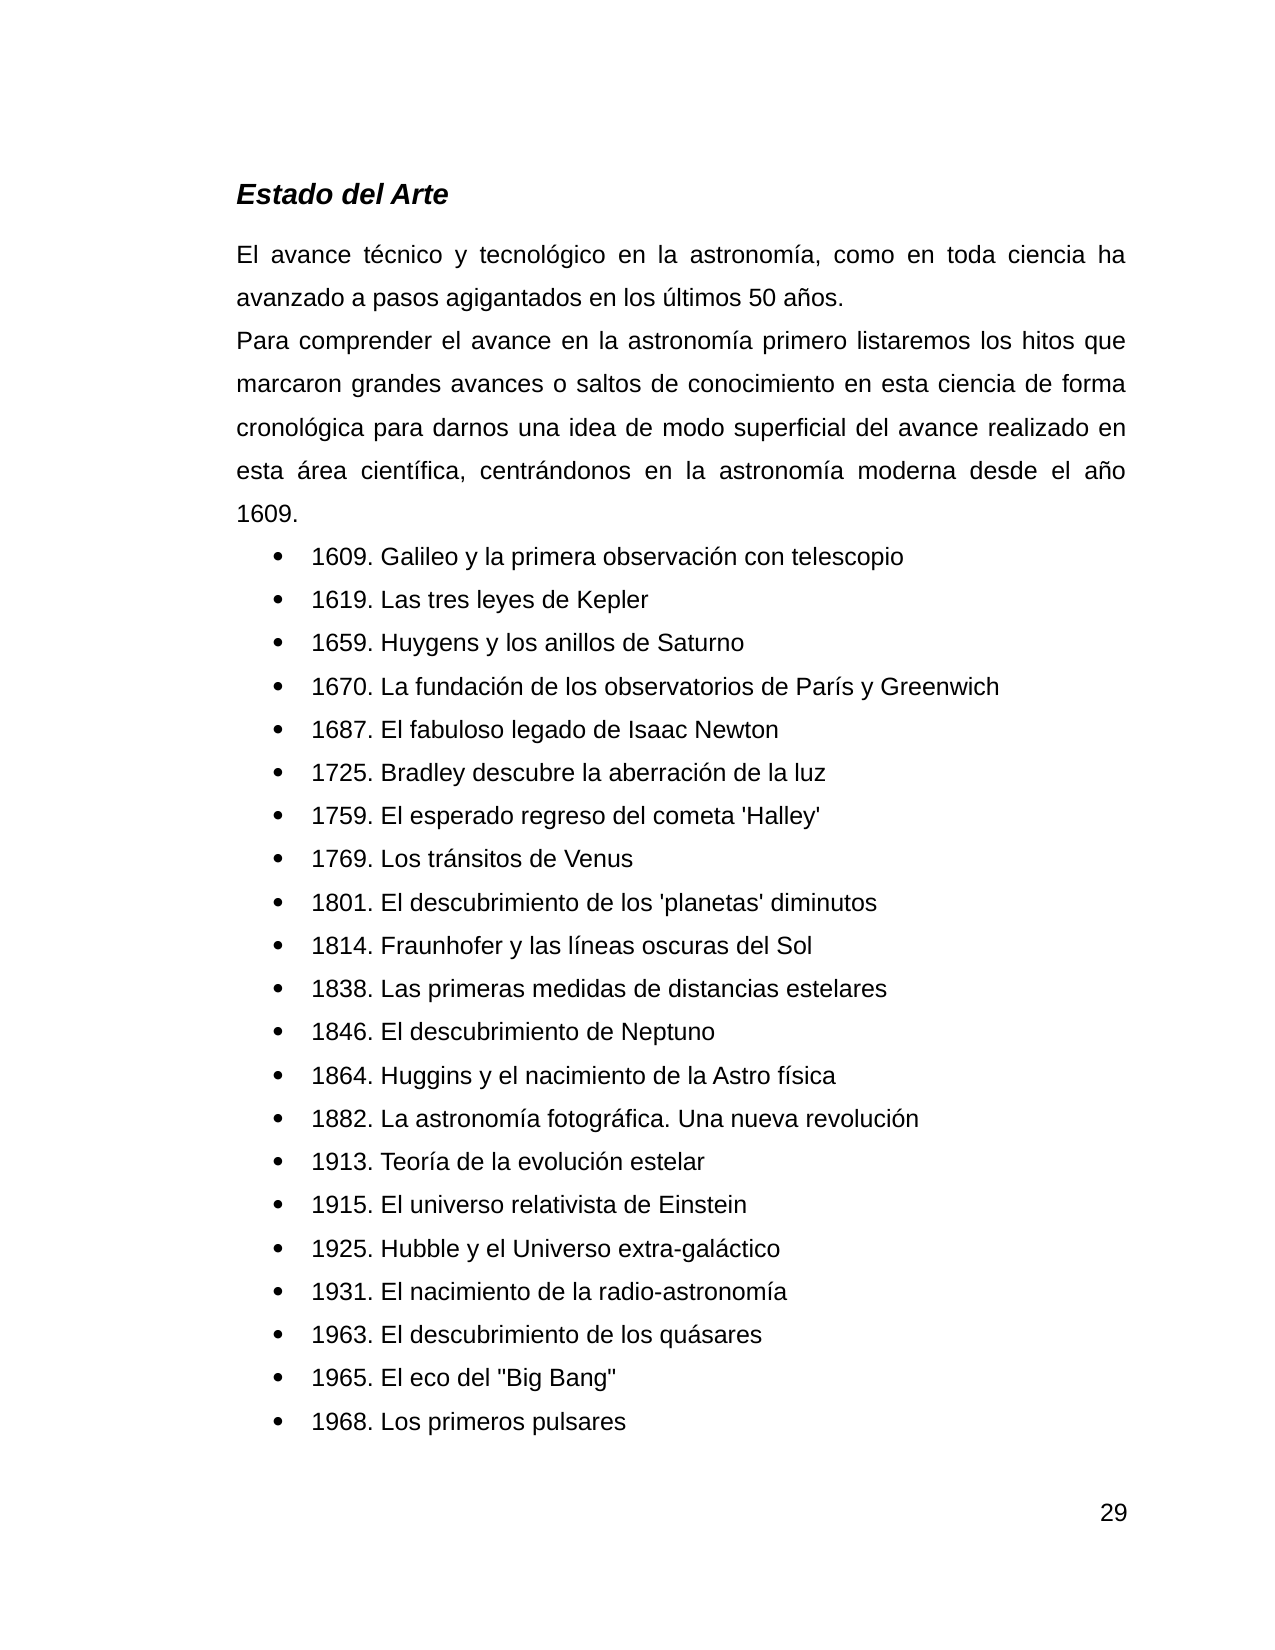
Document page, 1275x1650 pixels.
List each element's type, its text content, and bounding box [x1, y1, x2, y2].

list 1609. Galileo y la primera observación con telescopio [274, 542, 1127, 571]
list 1913. Teoría de la evolución estelar [274, 1147, 1127, 1176]
list 1925. Hubble y el Universo extra-galáctico [274, 1233, 1127, 1262]
list 1670. La fundación de los observatorios de París y Greenwich [274, 672, 1127, 700]
text Para comprender el avance en la astronomía primero listaremos los hitos que marcaron grandes avances o saltos de conocimiento en esta ciencia de forma cronológica para darnos una idea de modo superficial del avance realizado en esta área científica, centrándonos en la astronomía moderna desde el año 1609. [236, 326, 1127, 527]
list 1769. Los tránsitos de Venus [274, 844, 1127, 873]
list 1968. Los primeros pulsares [274, 1406, 1127, 1435]
list 1687. El fabuloso legado de Isaac Newton [274, 715, 1127, 744]
text El avance técnico y tecnológico en la astronomía, como en toda ciencia ha avanzado a pasos agigantados en los últimos 50 años. [236, 240, 1127, 312]
list 1838. Las primeras medidas de distancias estelares [274, 974, 1127, 1003]
list 1846. El descubrimiento de Neptuno [274, 1017, 1127, 1046]
list 1915. El universo relativista de Einstein [274, 1190, 1127, 1219]
list 1759. El esperado regreso del cometa 'Halley' [274, 801, 1127, 830]
list 1619. Las tres leyes de Kepler [274, 585, 1127, 614]
list 1963. El descubrimiento de los quásares [274, 1320, 1127, 1349]
list 1965. El eco del "Big Bang" [274, 1363, 1127, 1392]
list 1864. Huggins y el nacimiento de la Astro física [274, 1061, 1127, 1089]
list 1659. Huygens y los anillos de Saturno [274, 628, 1127, 657]
list 1801. El descubrimiento de los 'planetas' diminutos [274, 888, 1127, 917]
subtitle Estado del Arte [236, 177, 1127, 211]
list 1814. Fraunhofer y las líneas oscuras del Sol [274, 931, 1127, 960]
list 1931. El nacimiento de la radio-astronomía [274, 1277, 1127, 1306]
list 1882. La astronomía fotográfica. Una nueva revolución [274, 1104, 1127, 1133]
list 1725. Bradley descubre la aberración de la luz [274, 758, 1127, 787]
